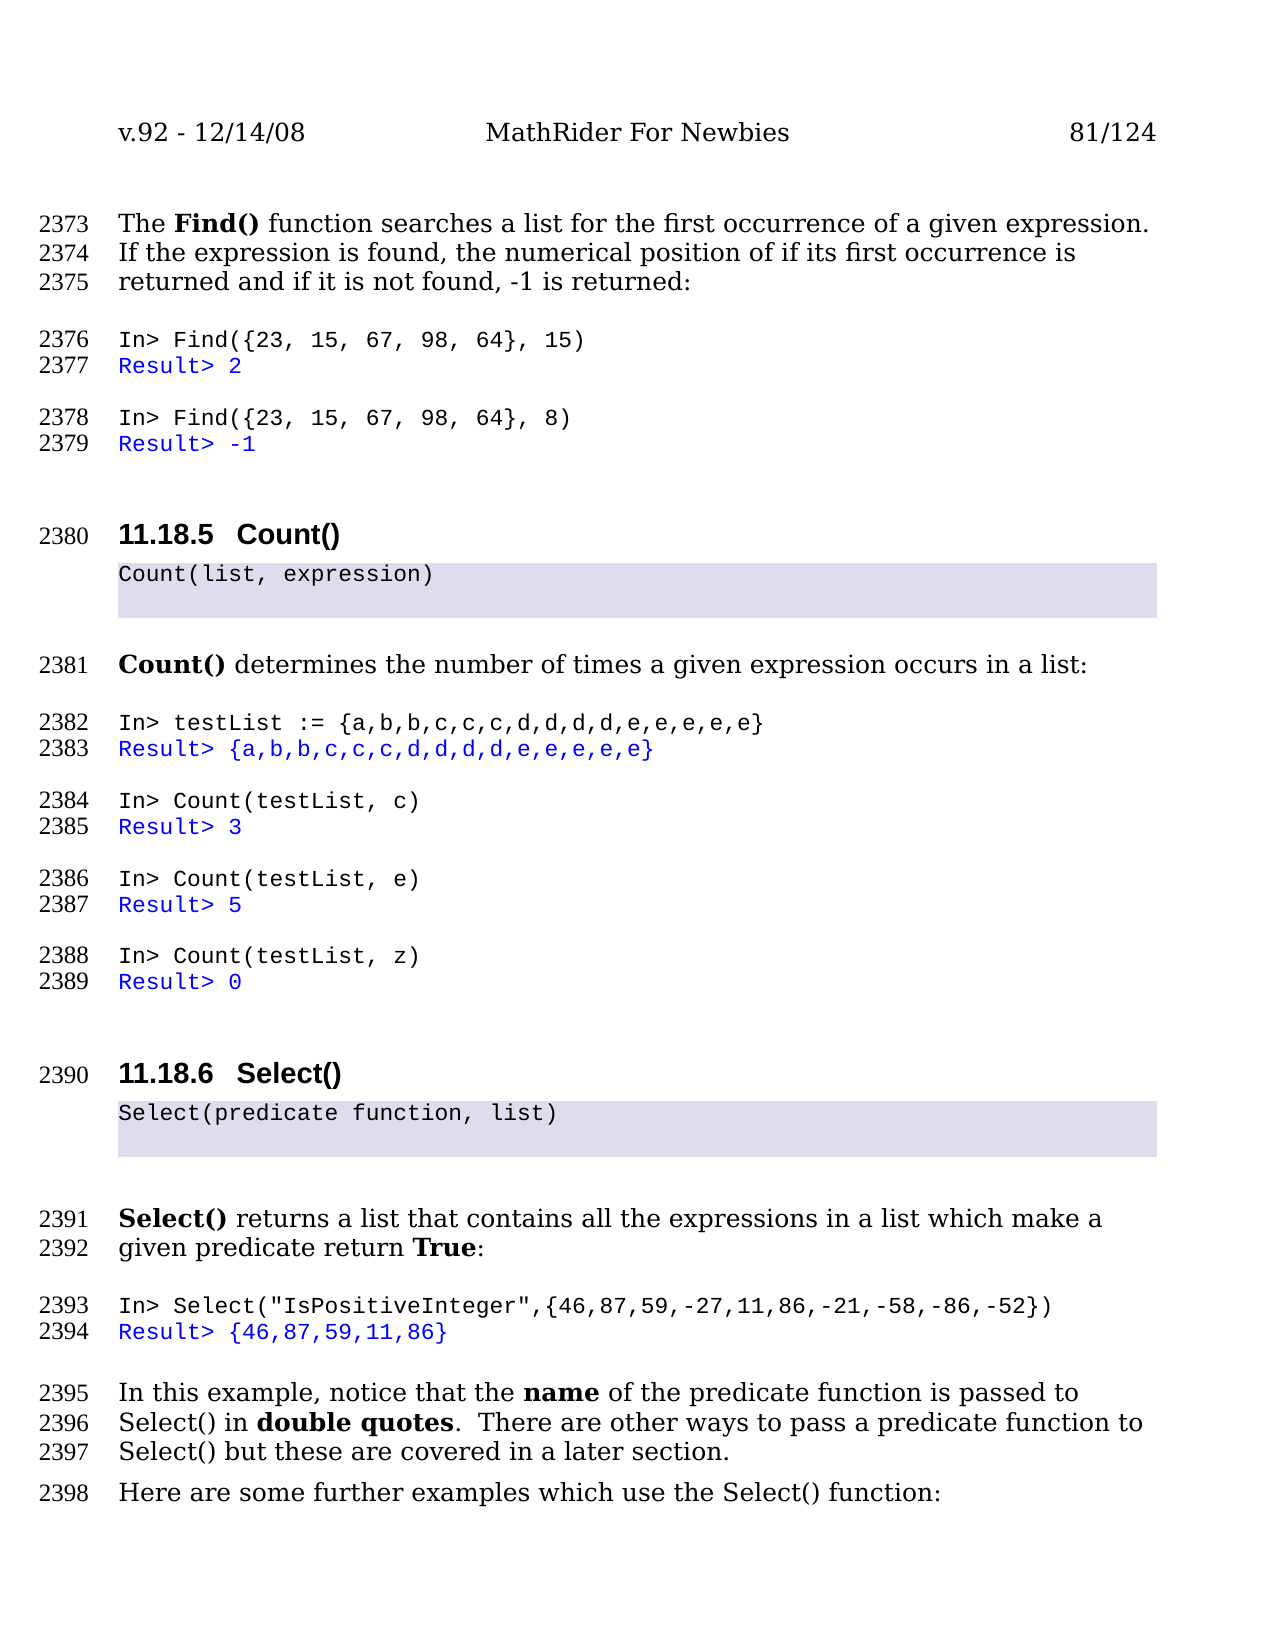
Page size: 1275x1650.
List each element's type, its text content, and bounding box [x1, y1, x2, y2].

table_header Count(list, expression) [118, 563, 1157, 618]
text Result> {46,87,59,11,86} [118, 1321, 1157, 1346]
text In> Count(testList, z) [118, 945, 1157, 971]
text In this example, notice that the name of the predicate function is passed to Select() in double quotes. There are other ways to pass a predicate function to Select() but these are covered in a later section. [118, 1378, 1157, 1466]
text Result> -1 [118, 432, 1157, 458]
text In> Find({23, 15, 67, 98, 64}, 8) [118, 406, 1157, 432]
text Result> 5 [118, 893, 1157, 919]
text Result> {a,b,b,c,c,c,d,d,d,d,e,e,e,e,e} [118, 737, 1157, 763]
text Select() returns a list that contains all the expressions in a list which make a given predicate return True: [118, 1204, 1157, 1263]
text In> Select("IsPositiveInteger",{46,87,59,-27,11,86,-21,-58,-86,-52}) [118, 1294, 1157, 1321]
text Result> 3 [118, 815, 1157, 841]
text In> Count(testList, c) [118, 789, 1157, 815]
text Here are some further examples which use the Select() function: [118, 1478, 1157, 1508]
text In> Find({23, 15, 67, 98, 64}, 15) [118, 328, 1157, 354]
text Result> 0 [118, 971, 1157, 997]
text Count() determines the number of times a given expression occurs in a list: [118, 650, 1157, 679]
text In> testList := {a,b,b,c,c,c,d,d,d,d,e,e,e,e,e} [118, 711, 1157, 737]
text Result> 2 [118, 354, 1157, 380]
table_header Select(predicate function, list) [118, 1101, 1157, 1157]
text The Find() function searches a list for the first occurrence of a given expression. If the expression is found, the numerical position of if its first occurrence is returned and if it is not found, -1 is returned: [118, 209, 1157, 296]
text In> Count(testList, e) [118, 867, 1157, 893]
subtitle Select() [118, 1056, 1157, 1089]
subtitle Count() [118, 517, 1157, 551]
